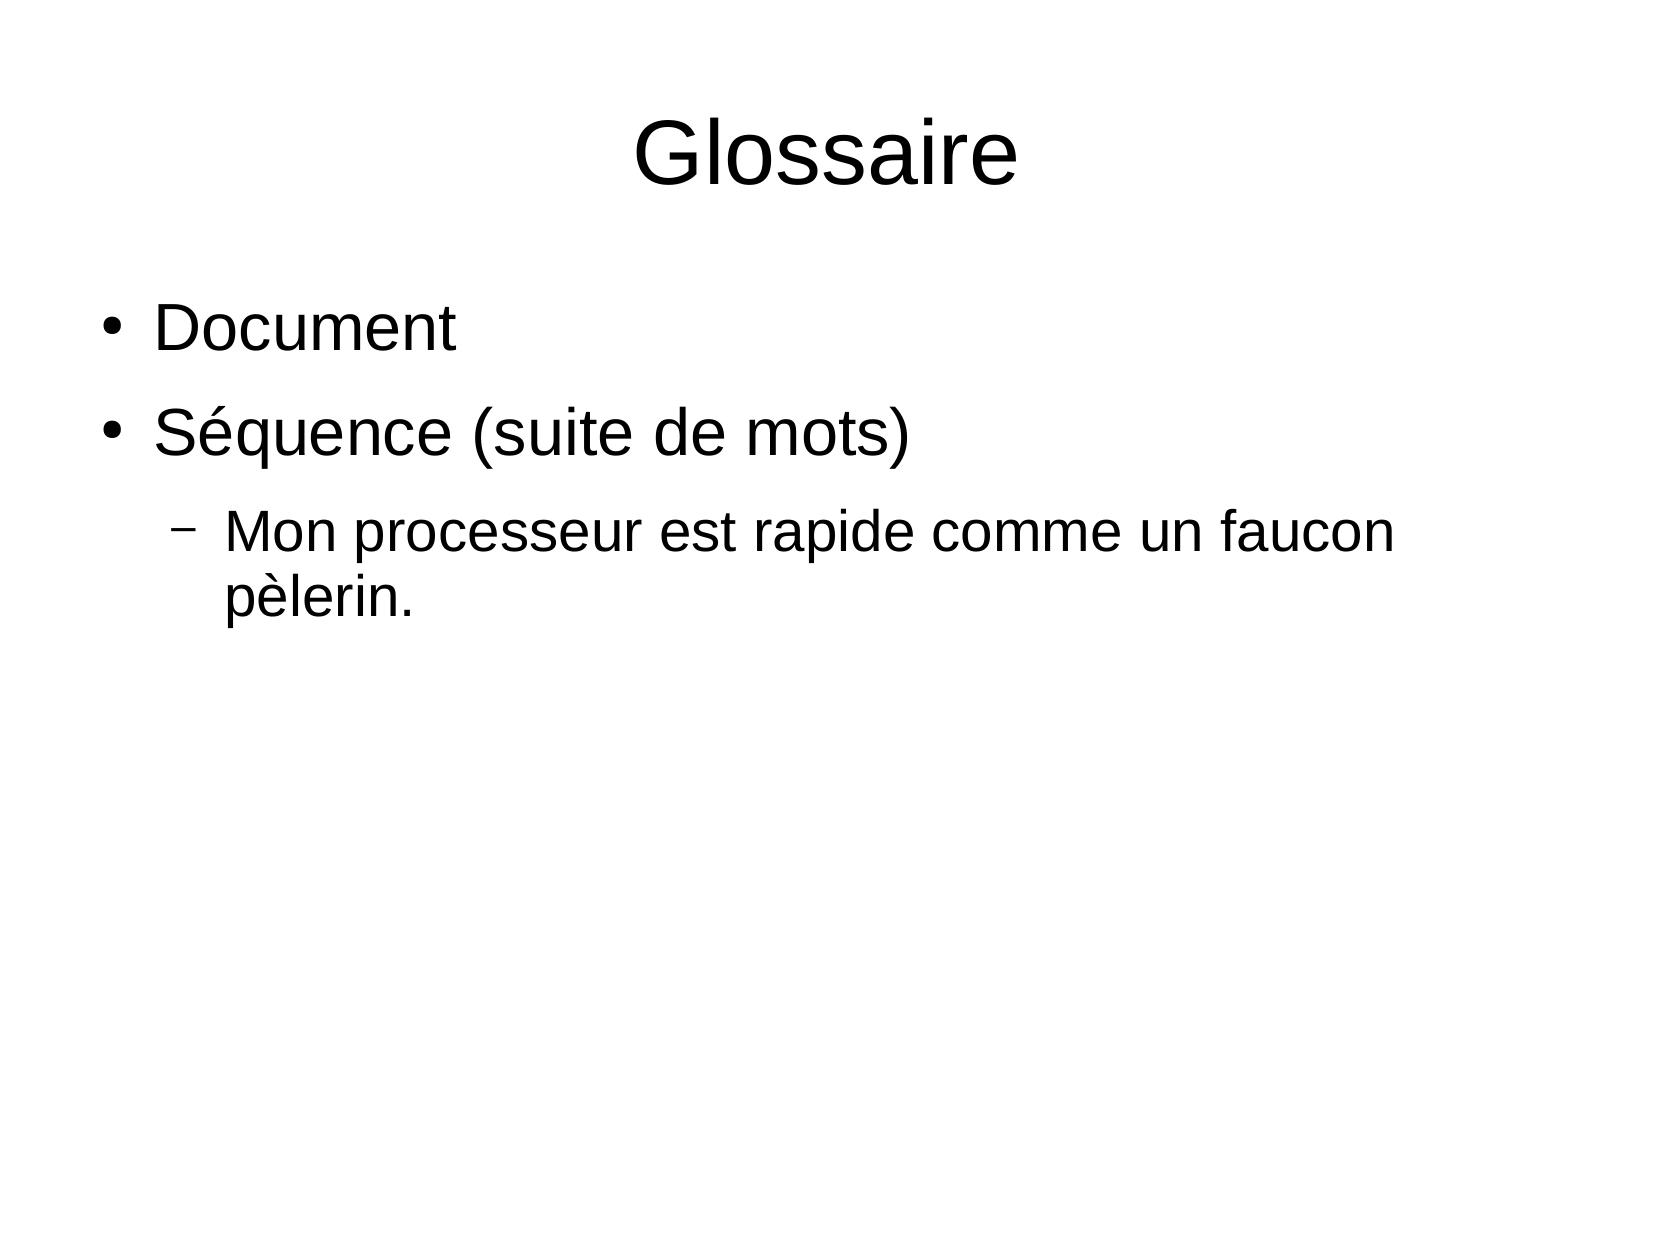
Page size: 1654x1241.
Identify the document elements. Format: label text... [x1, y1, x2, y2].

list Document Séquence (suite de mots) Mon processeur est rapide comme un faucon pèlerin. [82, 290, 1571, 1010]
title Glossaire [82, 49, 1571, 257]
